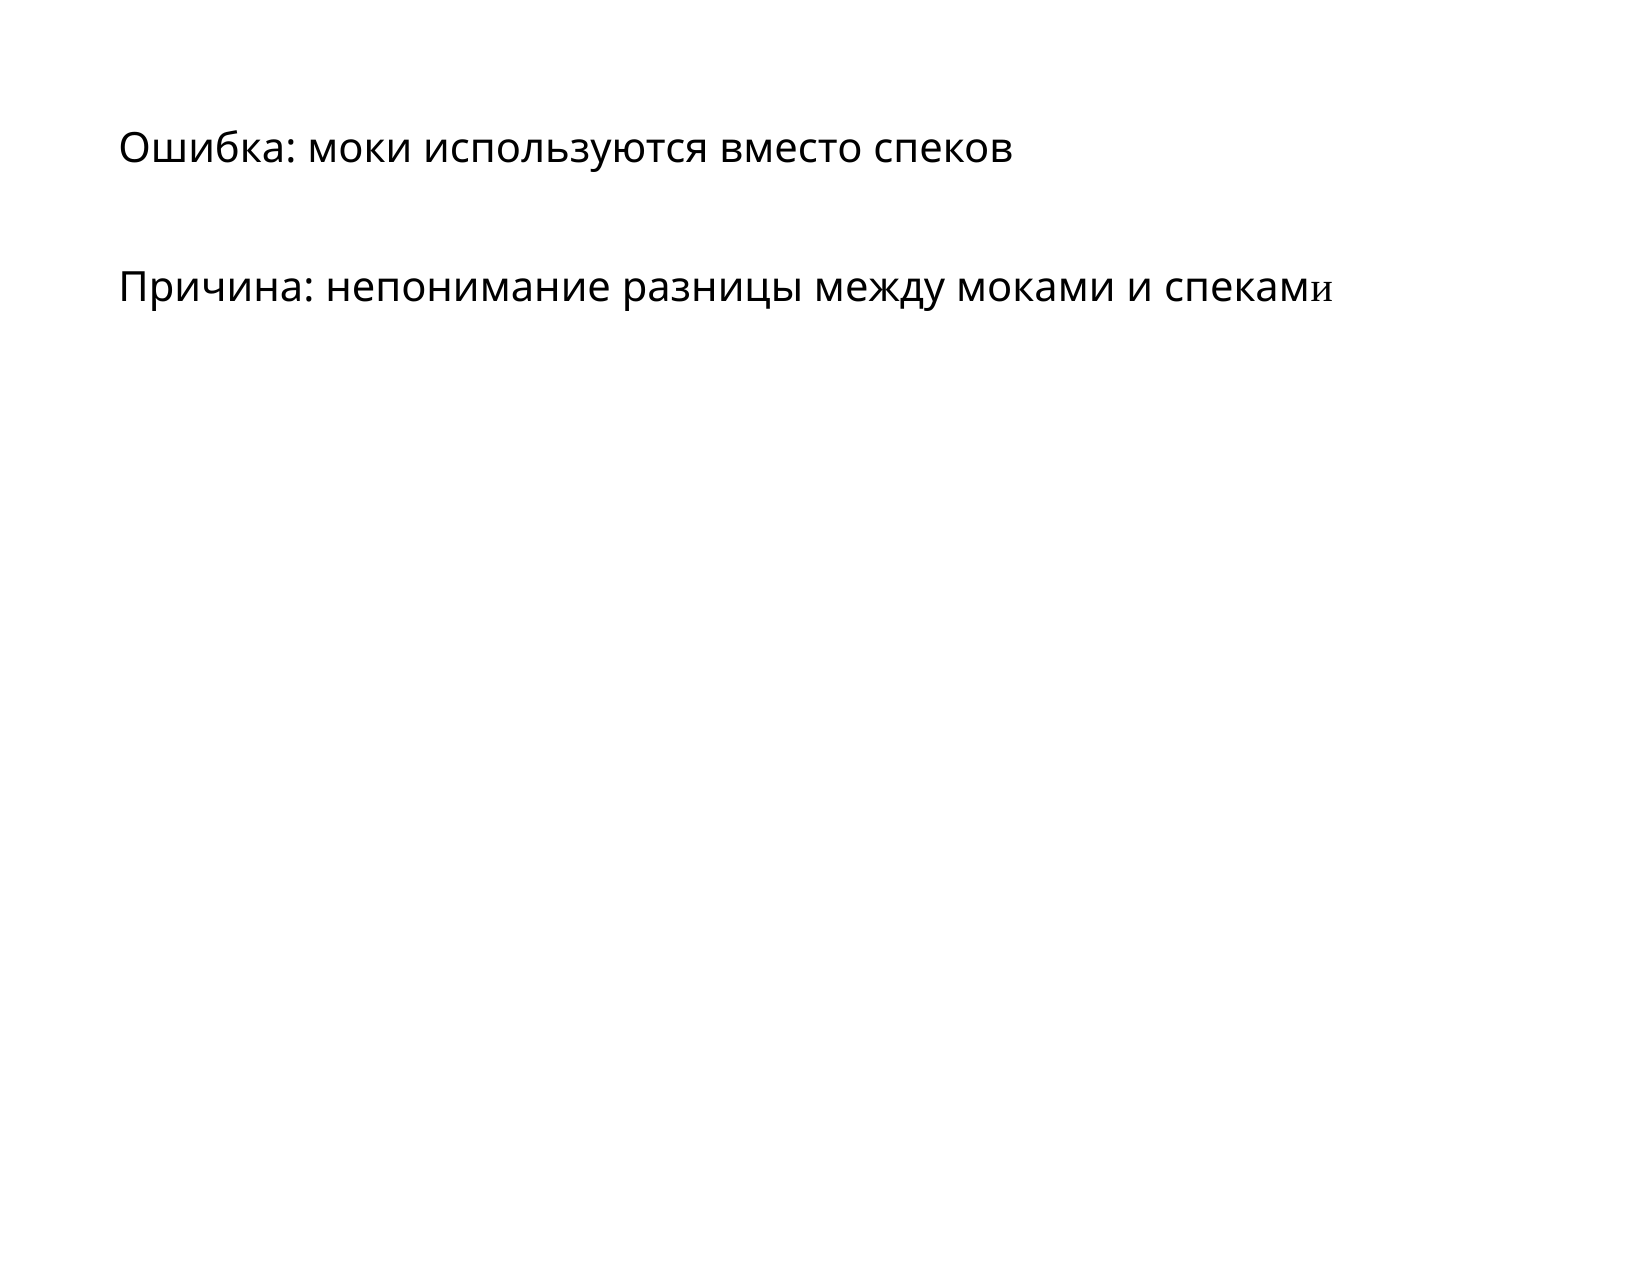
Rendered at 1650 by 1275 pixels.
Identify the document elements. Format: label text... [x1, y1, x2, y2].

text Ошибка: моки используются вместо спеков [118, 118, 1532, 175]
text Причина: непонимание разницы между моками и спеками [118, 257, 1532, 313]
